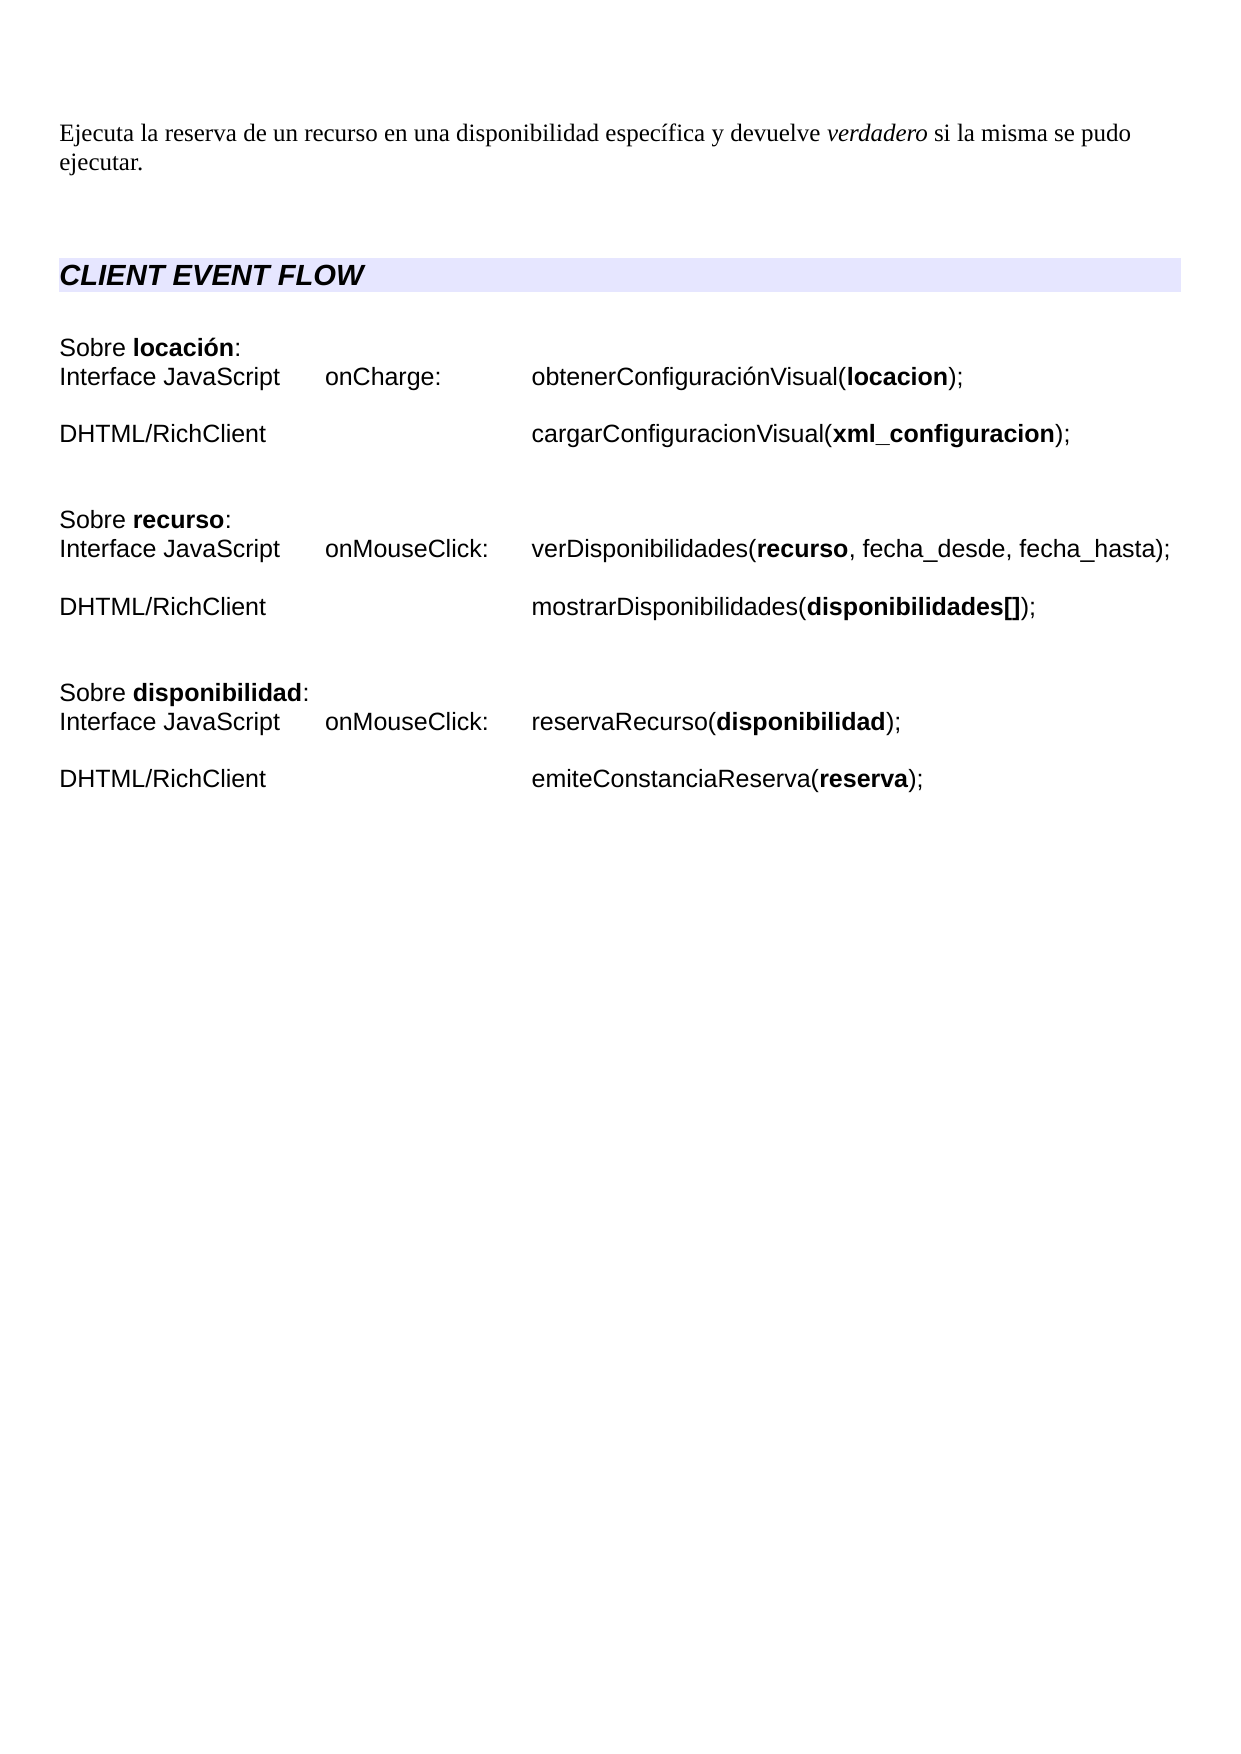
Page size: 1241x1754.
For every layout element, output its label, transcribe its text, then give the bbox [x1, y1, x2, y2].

text Sobre disponibilidad: Interface JavaScript onMouseClick: reservaRecurso(disponibilidad); [59, 620, 1181, 735]
text DHTML/RichClient cargarConfiguracionVisual(xml_configuracion); Sobre recurso: Interface JavaScript onMouseClick: verDisponibilidades(recurso, fecha_desde, fecha_hasta); [59, 419, 1181, 563]
text Ejecuta la reserva de un recurso en una disponibilidad específica y devuelve verdadero si la misma se pudo ejecutar. [59, 118, 1181, 233]
subtitle CLIENT EVENT FLOW [59, 258, 1181, 292]
text DHTML/RichClient emiteConstanciaReserva(reserva); [59, 764, 1181, 793]
text DHTML/RichClient mostrarDisponibilidades(disponibilidades[]); [59, 592, 1181, 620]
text Sobre locación: Interface JavaScript onCharge: obtenerConfiguraciónVisual(locacion); [59, 304, 1181, 390]
